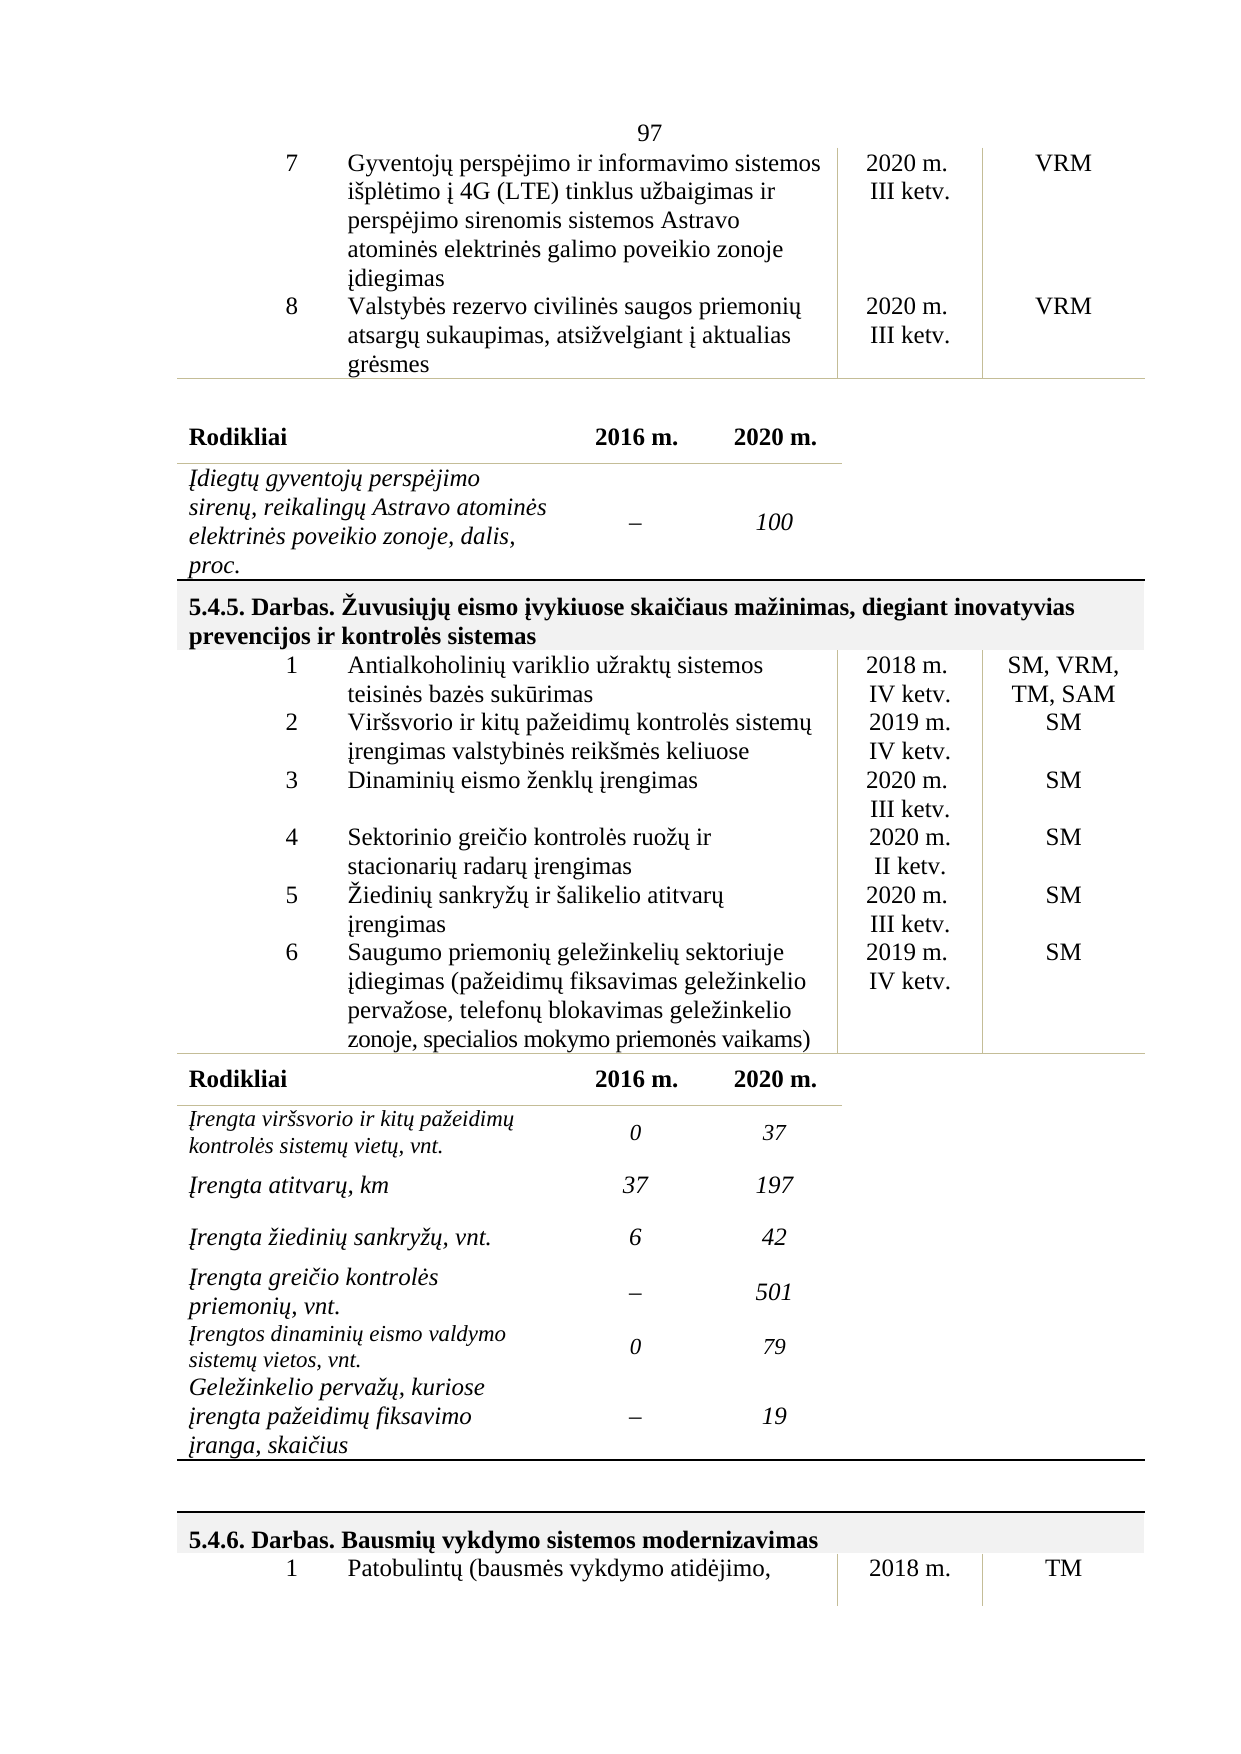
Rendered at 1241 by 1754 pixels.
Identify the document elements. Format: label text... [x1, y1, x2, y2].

table_cell 2016 m. [565, 410, 708, 462]
table_cell [982, 1158, 1144, 1210]
table_cell [842, 1373, 982, 1459]
table_cell SM [983, 938, 1144, 1052]
table_cell Įrengta žiedinių sankryžų, vnt. [177, 1210, 564, 1262]
table_cell [982, 1320, 1144, 1372]
table_cell 501 [708, 1262, 842, 1320]
table_cell Antialkoholinių variklio užraktų sistemos teisinės bazės sukūrimas [336, 650, 837, 707]
table_cell [842, 1105, 982, 1158]
table_cell 37 [708, 1106, 842, 1158]
table_cell Valstybės rezervo civilinės saugos priemonių atsargų sukaupimas, atsižvelgiant į aktualias grėsmes [336, 291, 837, 378]
table_cell 2020 m. III ketv. [838, 148, 982, 291]
table_cell Viršsvorio ir kitų pažeidimų kontrolės sistemų įrengimas valstybinės reikšmės keliuose [336, 708, 837, 765]
table_cell 79 [708, 1320, 842, 1372]
table_cell [842, 463, 982, 578]
table_cell Geležinkelio pervažų, kuriose įrengta pažeidimų fiksavimo įranga, skaičius [177, 1373, 564, 1459]
table_cell Įrengta greičio kontrolės priemonių, vnt. [177, 1262, 564, 1320]
table_cell Rodikliai [177, 410, 564, 462]
table_cell 2020 m. III ketv. [838, 291, 982, 378]
table_cell 8 [247, 291, 336, 378]
table_cell VRM [983, 291, 1144, 378]
table_cell [842, 1158, 982, 1210]
table_cell 5.4.6. Darbas. Bausmių vykdymo sistemos modernizavimas [177, 1513, 1144, 1553]
table_cell [982, 1105, 1144, 1158]
table_cell 37 [565, 1158, 708, 1210]
table_cell 42 [708, 1210, 842, 1262]
table_cell 100 [708, 464, 842, 578]
table_cell 1 [247, 1554, 336, 1606]
table_cell [982, 410, 1144, 462]
table_cell 19 [708, 1373, 842, 1459]
table_cell [336, 379, 532, 410]
table_cell [177, 1554, 247, 1606]
table_cell – [565, 1262, 708, 1320]
table_cell 2016 m. [565, 1054, 708, 1104]
table_cell 0 [565, 1320, 708, 1372]
table_cell 7 [247, 148, 336, 291]
table_cell 2019 m. IV ketv. [838, 938, 982, 1052]
table_cell 2018 m. [838, 1554, 982, 1606]
table_cell [177, 379, 247, 410]
table_cell Įdiegtų gyventojų perspėjimo sirenų, reikalingų Astravo atominės elektrinės poveikio zonoje, dalis, proc. [177, 464, 564, 578]
table_cell TM [983, 1554, 1144, 1606]
table_cell Įrengta viršsvorio ir kitų pažeidimų kontrolės sistemų vietų, vnt. [177, 1106, 564, 1158]
table_cell 2020 m. III ketv. [838, 765, 982, 822]
table_cell Gyventojų perspėjimo ir informavimo sistemos išplėtimo į 4G (LTE) tinklus užbaigimas ir perspėjimo sirenomis sistemos Astravo atominės elektrinės galimo poveikio zonoje įdiegimas [336, 148, 837, 291]
table_cell 5 [247, 880, 336, 937]
table_cell [177, 708, 247, 765]
table_cell [842, 1262, 982, 1320]
table_cell [565, 1461, 708, 1511]
table_cell SM [983, 765, 1144, 822]
table_cell 2018 m. IV ketv. [838, 650, 982, 707]
table_cell Įrengtos dinaminių eismo valdymo sistemų vietos, vnt. [177, 1320, 564, 1372]
table_cell [247, 379, 336, 410]
table_cell – [565, 1373, 708, 1459]
table_cell 2 [247, 708, 336, 765]
table_cell SM [983, 880, 1144, 937]
table_cell [708, 379, 842, 410]
table_cell SM [983, 823, 1144, 880]
table_cell [177, 291, 247, 378]
table_cell [177, 880, 247, 937]
table_cell [982, 1461, 1144, 1511]
table_cell [532, 379, 564, 410]
table_cell SM [983, 708, 1144, 765]
table_cell [842, 379, 982, 410]
table_cell 1 [247, 650, 336, 707]
table_cell VRM [983, 148, 1144, 291]
table_cell 2020 m. [708, 1054, 842, 1104]
table_cell [842, 1210, 982, 1262]
table_cell SM, VRM, TM, SAM [983, 650, 1144, 707]
table_cell [982, 1054, 1144, 1104]
table_cell [842, 1461, 982, 1511]
table_cell 6 [247, 938, 336, 1052]
table_cell Įrengta atitvarų, km [177, 1158, 564, 1210]
table_cell [177, 823, 247, 880]
table_cell Patobulintų (bausmės vykdymo atidėjimo, [336, 1554, 837, 1606]
table_cell Rodikliai [177, 1054, 564, 1104]
table_cell 2020 m. [708, 410, 842, 462]
table_cell 2019 m. IV ketv. [838, 708, 982, 765]
table_cell [842, 1054, 982, 1104]
table_cell Saugumo priemonių geležinkelių sektoriuje įdiegimas (pažeidimų fiksavimas geležinkelio pervažose, telefonų blokavimas geležinkelio zonoje, specialios mokymo priemonės vaikams) [336, 938, 837, 1052]
table_cell Sektorinio greičio kontrolės ruožų ir stacionarių radarų įrengimas [336, 823, 837, 880]
table_cell [708, 1461, 842, 1511]
table_cell [177, 148, 247, 291]
table_cell Žiedinių sankryžų ir šalikelio atitvarų įrengimas [336, 880, 837, 937]
table_cell [842, 410, 982, 462]
table_cell 3 [247, 765, 336, 822]
table_cell [565, 379, 708, 410]
table_cell 6 [565, 1210, 708, 1262]
table_cell [177, 938, 247, 1052]
table_cell 2020 m. II ketv. [838, 823, 982, 880]
table_cell 0 [565, 1106, 708, 1158]
table_cell 4 [247, 823, 336, 880]
table_cell 197 [708, 1158, 842, 1210]
table_cell 2020 m. III ketv. [838, 880, 982, 937]
table_cell [982, 1210, 1144, 1262]
table_cell [982, 463, 1144, 578]
table_cell – [565, 464, 708, 578]
table_cell [982, 379, 1144, 410]
table_cell [177, 650, 247, 707]
table_cell [982, 1262, 1144, 1320]
table_cell [842, 1320, 982, 1372]
table_cell Dinaminių eismo ženklų įrengimas [336, 765, 837, 822]
table_cell [177, 765, 247, 822]
table_cell [177, 1461, 564, 1511]
table_cell 5.4.5. Darbas. Žuvusiųjų eismo įvykiuose skaičiaus mažinimas, diegiant inovatyvias prevencijos ir kontrolės sistemas [177, 581, 1144, 650]
table_cell [982, 1373, 1144, 1459]
